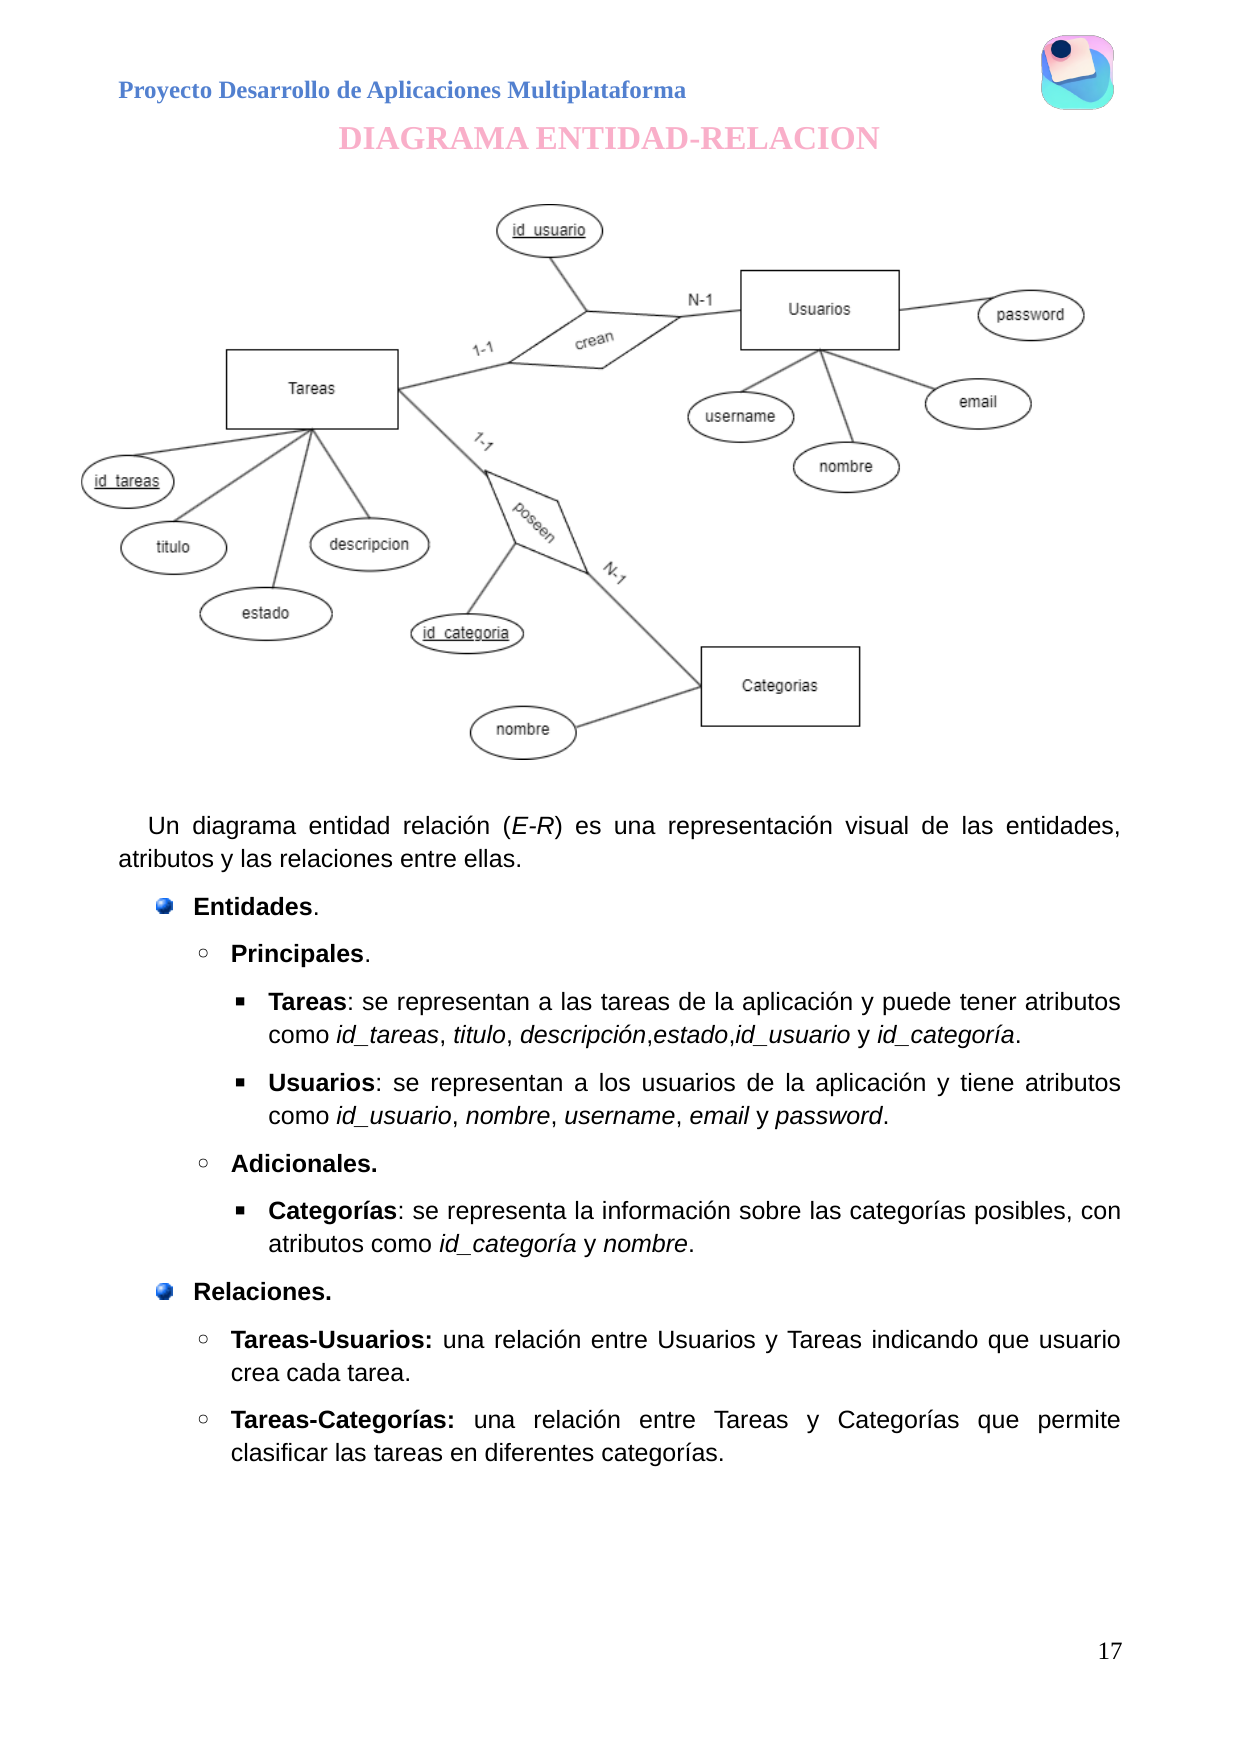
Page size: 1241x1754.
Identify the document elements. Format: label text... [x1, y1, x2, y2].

list Principales. [193, 939, 1122, 968]
text Un diagrama entidad relación (E-R) es una representación visual de las entidades, atributos y las relaciones entre ellas. [118, 811, 1122, 873]
list Adicionales. [193, 1148, 1122, 1177]
list Usuarios: se representan a los usuarios de la aplicación y tiene atributos como id_usuario, nombre, username, email y password. [231, 1068, 1122, 1130]
list Categorías: se representa la información sobre las categorías posibles, con atributos como id_categoría y nombre. [231, 1196, 1122, 1258]
list Tareas-Usuarios: una relación entre Usuarios y Tareas indicando que usuario crea cada tarea. [193, 1324, 1122, 1386]
picture [156, 898, 173, 914]
list Tareas-Categorías: una relación entre Tareas y Categorías que permite clasificar las tareas en diferentes categorías. [193, 1405, 1122, 1467]
list Relaciones. [156, 1277, 1122, 1306]
picture [81, 204, 1086, 760]
list Entidades. [156, 892, 1122, 921]
picture [156, 1283, 173, 1300]
picture [1025, 26, 1125, 121]
list Tareas: se representan a las tareas de la aplicación y puede tener atributos como id_tareas, titulo, descripción,estado,id_usuario y id_categoría. [231, 987, 1122, 1049]
subtitle DIAGRAMA ENTIDAD-RELACION [156, 118, 1122, 156]
